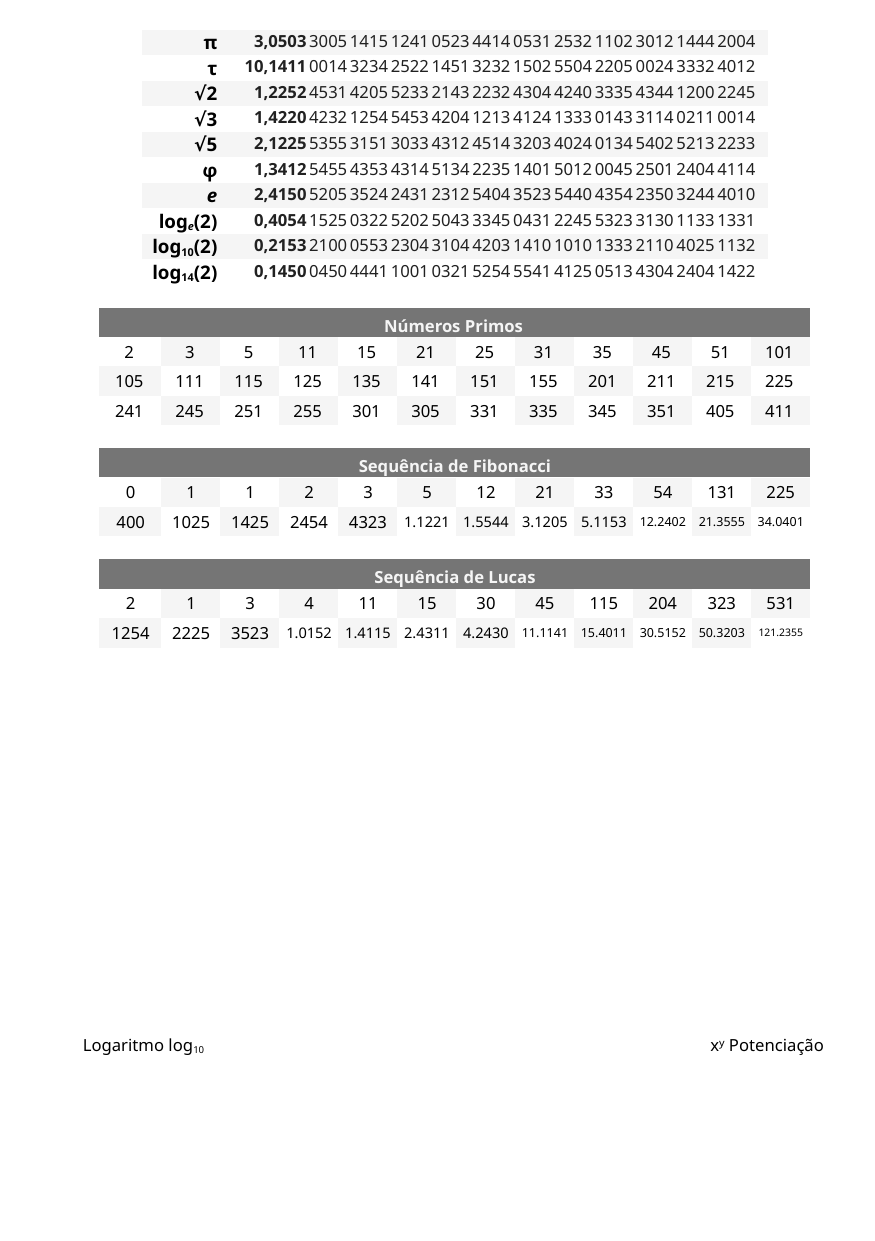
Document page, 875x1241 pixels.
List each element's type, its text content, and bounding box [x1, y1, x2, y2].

table_cell 0 [99, 478, 161, 507]
table_cell 1025 [161, 507, 220, 536]
table_cell 111 [161, 366, 220, 396]
table_cell 405 [692, 396, 751, 425]
table_cell 345 [574, 396, 633, 425]
table_cell 245 [161, 396, 220, 425]
table_cell 225 [751, 478, 810, 507]
table_cell 101 [751, 337, 810, 366]
table_cell 323 [692, 589, 751, 618]
table_cell 50.3203 [692, 618, 751, 648]
table_cell 105 [99, 366, 161, 396]
table_cell 115 [574, 589, 633, 618]
table_cell 0,2153 2100 0553 2304 3104 4203 1410 1010 1333 2110 4025 1132 [217, 234, 768, 259]
table_cell 15.4011 [574, 618, 633, 648]
table_cell log10(2) [142, 234, 217, 259]
table_cell 1.0152 [279, 618, 338, 648]
table_cell 5 [220, 337, 279, 366]
table_cell 30 [456, 589, 515, 618]
table_cell 400 [99, 507, 161, 536]
table_cell 121.2355 [751, 618, 810, 648]
table_cell 15 [397, 589, 456, 618]
table_cell 141 [397, 366, 456, 396]
table_cell 2225 [161, 618, 220, 648]
table_cell 215 [692, 366, 751, 396]
table_cell 1,2252 4531 4205 5233 2143 2232 4304 4240 3335 4344 1200 2245 [217, 81, 768, 106]
table_cell 21.3555 [692, 507, 751, 536]
table_cell 201 [574, 366, 633, 396]
table_cell 125 [279, 366, 338, 396]
table_cell 2 [99, 337, 161, 366]
table_cell 335 [515, 396, 574, 425]
table_cell 31 [515, 337, 574, 366]
table_cell 1.5544 [456, 507, 515, 536]
table_cell 12 [456, 478, 515, 507]
table_cell φ [142, 157, 217, 183]
table_cell 34.0401 [751, 507, 810, 536]
table_cell 2,1225 5355 3151 3033 4312 4514 3203 4024 0134 5402 5213 2233 [217, 132, 768, 157]
table_cell 12.2402 [633, 507, 692, 536]
table_cell 1254 [99, 618, 161, 648]
table_header π [142, 30, 217, 55]
table_cell 531 [751, 589, 810, 618]
table_cell 35 [574, 337, 633, 366]
table_cell 255 [279, 396, 338, 425]
table_cell 10,1411 0014 3234 2522 1451 3232 1502 5504 2205 0024 3332 4012 [217, 55, 768, 81]
table_cell 1.4115 [338, 618, 397, 648]
table_cell 0,4054 1525 0322 5202 5043 3345 0431 2245 5323 3130 1133 1331 [217, 208, 768, 234]
table_cell log14(2) [142, 259, 217, 285]
table_cell 2.4311 [397, 618, 456, 648]
table_cell 241 [99, 396, 161, 425]
table_cell 411 [751, 396, 810, 425]
table_cell 5.1153 [574, 507, 633, 536]
table_cell 131 [692, 478, 751, 507]
table_cell 1 [220, 478, 279, 507]
table_cell 1 [161, 589, 220, 618]
table_cell 45 [633, 337, 692, 366]
table_cell 45 [515, 589, 574, 618]
table_cell 4323 [338, 507, 397, 536]
table_cell 1,4220 4232 1254 5453 4204 1213 4124 1333 0143 3114 0211 0014 [217, 106, 768, 132]
table_cell τ [142, 55, 217, 81]
table_header Sequência de Lucas [99, 559, 810, 589]
table_cell 2,4150 5205 3524 2431 2312 5404 3523 5440 4354 2350 3244 4010 [217, 183, 768, 208]
table_cell 33 [574, 478, 633, 507]
table_cell √2 [142, 81, 217, 106]
table_cell 1,3412 5455 4353 4314 5134 2235 1401 5012 0045 2501 2404 4114 [217, 157, 768, 183]
table_cell 251 [220, 396, 279, 425]
table_cell 331 [456, 396, 515, 425]
table_header 3,0503 3005 1415 1241 0523 4414 0531 2532 1102 3012 1444 2004 [217, 30, 768, 55]
table_cell √5 [142, 132, 217, 157]
table_cell 135 [338, 366, 397, 396]
table_cell 25 [456, 337, 515, 366]
table_cell 51 [692, 337, 751, 366]
table_cell 21 [397, 337, 456, 366]
table_cell 115 [220, 366, 279, 396]
table_cell 11.1141 [515, 618, 574, 648]
table_cell 4 [279, 589, 338, 618]
table_cell 11 [338, 589, 397, 618]
table_cell 211 [633, 366, 692, 396]
table_cell 30.5152 [633, 618, 692, 648]
table_cell 2 [99, 589, 161, 618]
table_cell √3 [142, 106, 217, 132]
table_cell 155 [515, 366, 574, 396]
table_cell 2 [279, 478, 338, 507]
table_cell 301 [338, 396, 397, 425]
table_cell 3.1205 [515, 507, 574, 536]
table_cell 15 [338, 337, 397, 366]
table_cell 54 [633, 478, 692, 507]
table_cell e [142, 183, 217, 208]
table_cell 3 [161, 337, 220, 366]
table_cell 2454 [279, 507, 338, 536]
table_cell 151 [456, 366, 515, 396]
table_cell 3 [338, 478, 397, 507]
table_cell 4.2430 [456, 618, 515, 648]
table_cell 0,1450 0450 4441 1001 0321 5254 5541 4125 0513 4304 2404 1422 [217, 259, 768, 285]
table_cell 1.1221 [397, 507, 456, 536]
text Logaritmo log10 xʸ Potenciação [83, 1034, 827, 1056]
table_cell 3523 [220, 618, 279, 648]
table_header Números Primos [99, 308, 810, 337]
table_header Sequência de Fibonacci [99, 448, 810, 477]
table_cell 204 [633, 589, 692, 618]
table_cell 3 [220, 589, 279, 618]
table_cell 1 [161, 478, 220, 507]
table_cell 5 [397, 478, 456, 507]
table_cell 351 [633, 396, 692, 425]
table_cell 1425 [220, 507, 279, 536]
table_cell 11 [279, 337, 338, 366]
table_cell 225 [751, 366, 810, 396]
table_cell loge(2) [142, 208, 217, 234]
table_cell 305 [397, 396, 456, 425]
table_cell 21 [515, 478, 574, 507]
